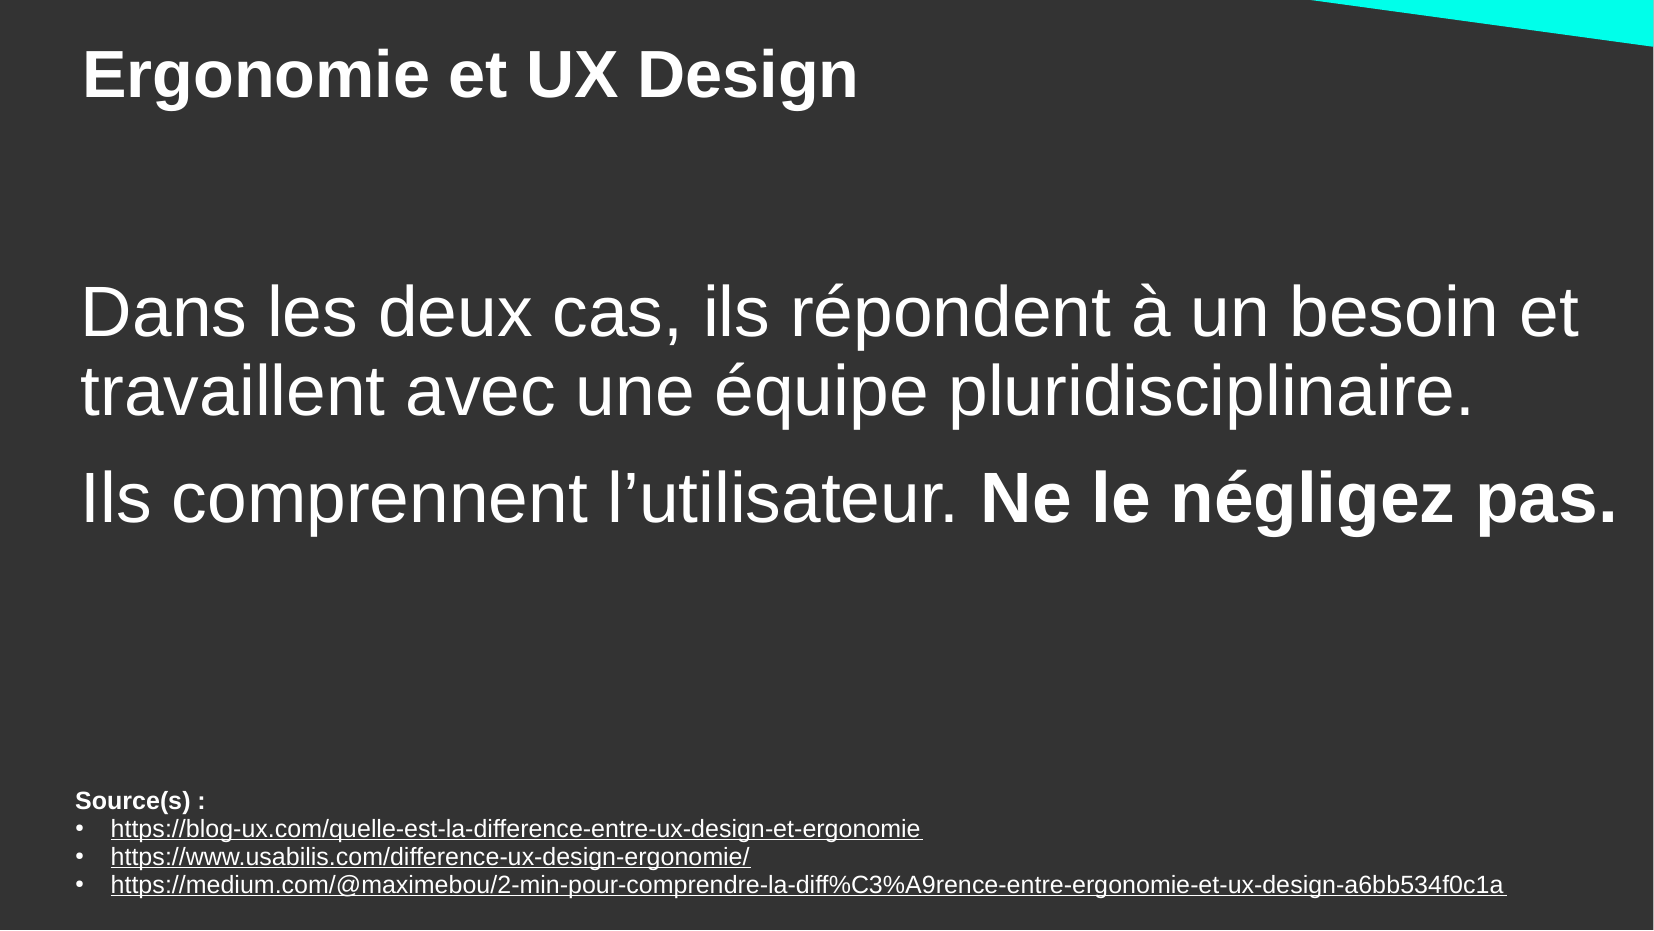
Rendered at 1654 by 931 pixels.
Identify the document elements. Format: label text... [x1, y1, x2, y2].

text_box [1310, 0, 1654, 47]
text_box Source(s) : https://blog-ux.com/quelle-est-la-difference-entre-ux-design-et-ergonomie https://www.usabilis.com/difference-ux-design-ergonomie/ https://medium.com/@maximebou/2-min-pour-comprendre-la-diff%C3%A9rence-entre-ergonomie-et-ux-design-a6bb534f0c1a [60, 779, 1546, 931]
list Dans les deux cas, ils répondent à un besoin et travaillent avec une équipe pluridisciplinaire. Ils comprennent l’utilisateur. Ne le négligez pas. [80, 271, 1620, 544]
title Ergonomie et UX Design [82, 37, 1571, 114]
